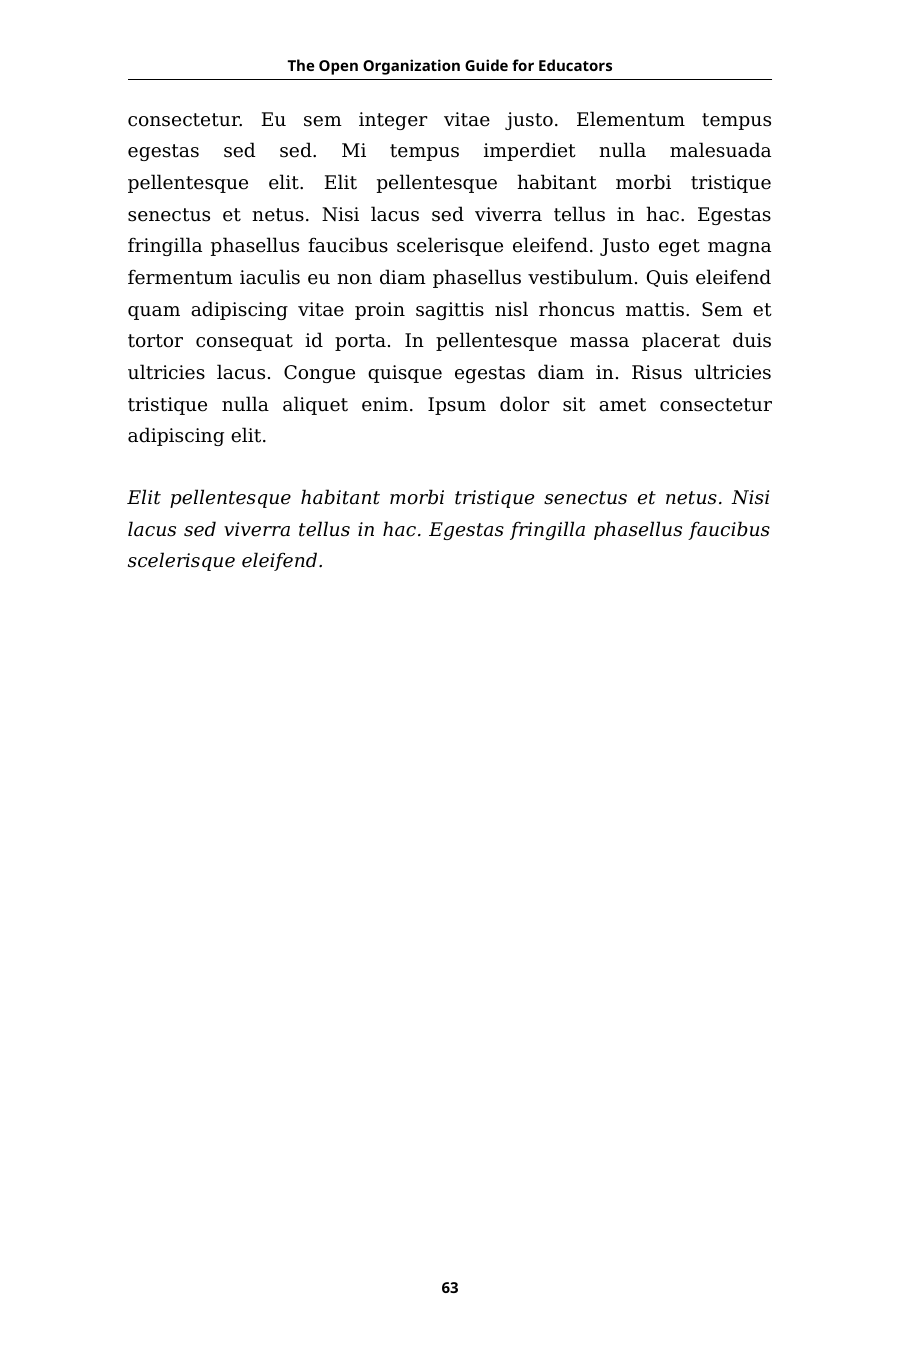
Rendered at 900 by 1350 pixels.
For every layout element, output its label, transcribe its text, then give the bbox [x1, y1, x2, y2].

text consectetur. Eu sem integer vitae justo. Elementum tempus egestas sed sed. Mi tempus imperdiet nulla malesuada pellentesque elit. Elit pellentesque habitant morbi tristique senectus et netus. Nisi lacus sed viverra tellus in hac. Egestas fringilla phasellus faucibus scelerisque eleifend. Justo eget magna fermentum iaculis eu non diam phasellus vestibulum. Quis eleifend quam adipiscing vitae proin sagittis nisl rhoncus mattis. Sem et tortor consequat id porta. In pellentesque massa placerat duis ultricies lacus. Congue quisque egestas diam in. Risus ultricies tristique nulla aliquet enim. Ipsum dolor sit amet consectetur adipiscing elit. [127, 109, 772, 447]
text Elit pellentesque habitant morbi tristique senectus et netus. Nisi lacus sed viverra tellus in hac. Egestas fringilla phasellus faucibus scelerisque eleifend. [127, 487, 772, 572]
